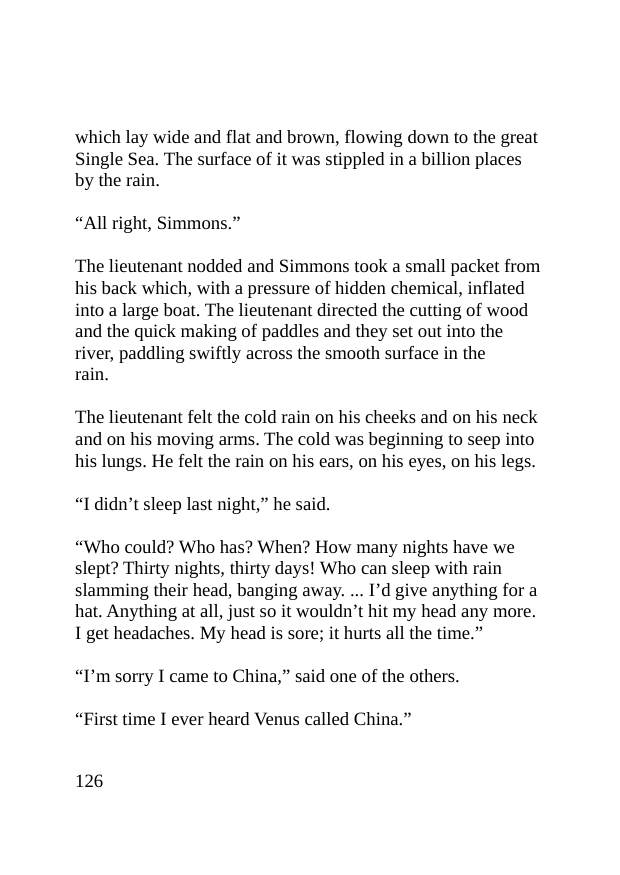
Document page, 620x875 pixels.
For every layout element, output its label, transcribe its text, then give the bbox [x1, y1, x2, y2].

text The lieutenant felt the cold rain on his cheeks and on his neck and on his moving arms. The cold was beginning to seep into his lungs. He felt the rain on his ears, on his eyes, on his legs. “I didn’t sleep last night,” he said. “Who could? Who has? When? How many nights have we slept? Thirty nights, thirty days! Who can sleep with rain slamming their head, banging away. ... I’d give anything for a hat. Anything at all, just so it wouldn’t hit my head any more. I get headaches. My head is sore; it hurts all the time.” “I’m sorry I came to China,” said one of the others. “First time I ever heard Venus called China.” [75, 385, 544, 730]
text which lay wide and flat and brown, flowing down to the great Single Sea. The surface of it was stippled in a billion places by the rain. “All right, Simmons.” The lieutenant nodded and Simmons took a small packet from his back which, with a pressure of hidden chemical, inflated into a large boat. The lieutenant directed the cutting of wood and the quick making of paddles and they set out into the river, paddling swiftly across the smooth surface in the rain. [75, 126, 544, 385]
